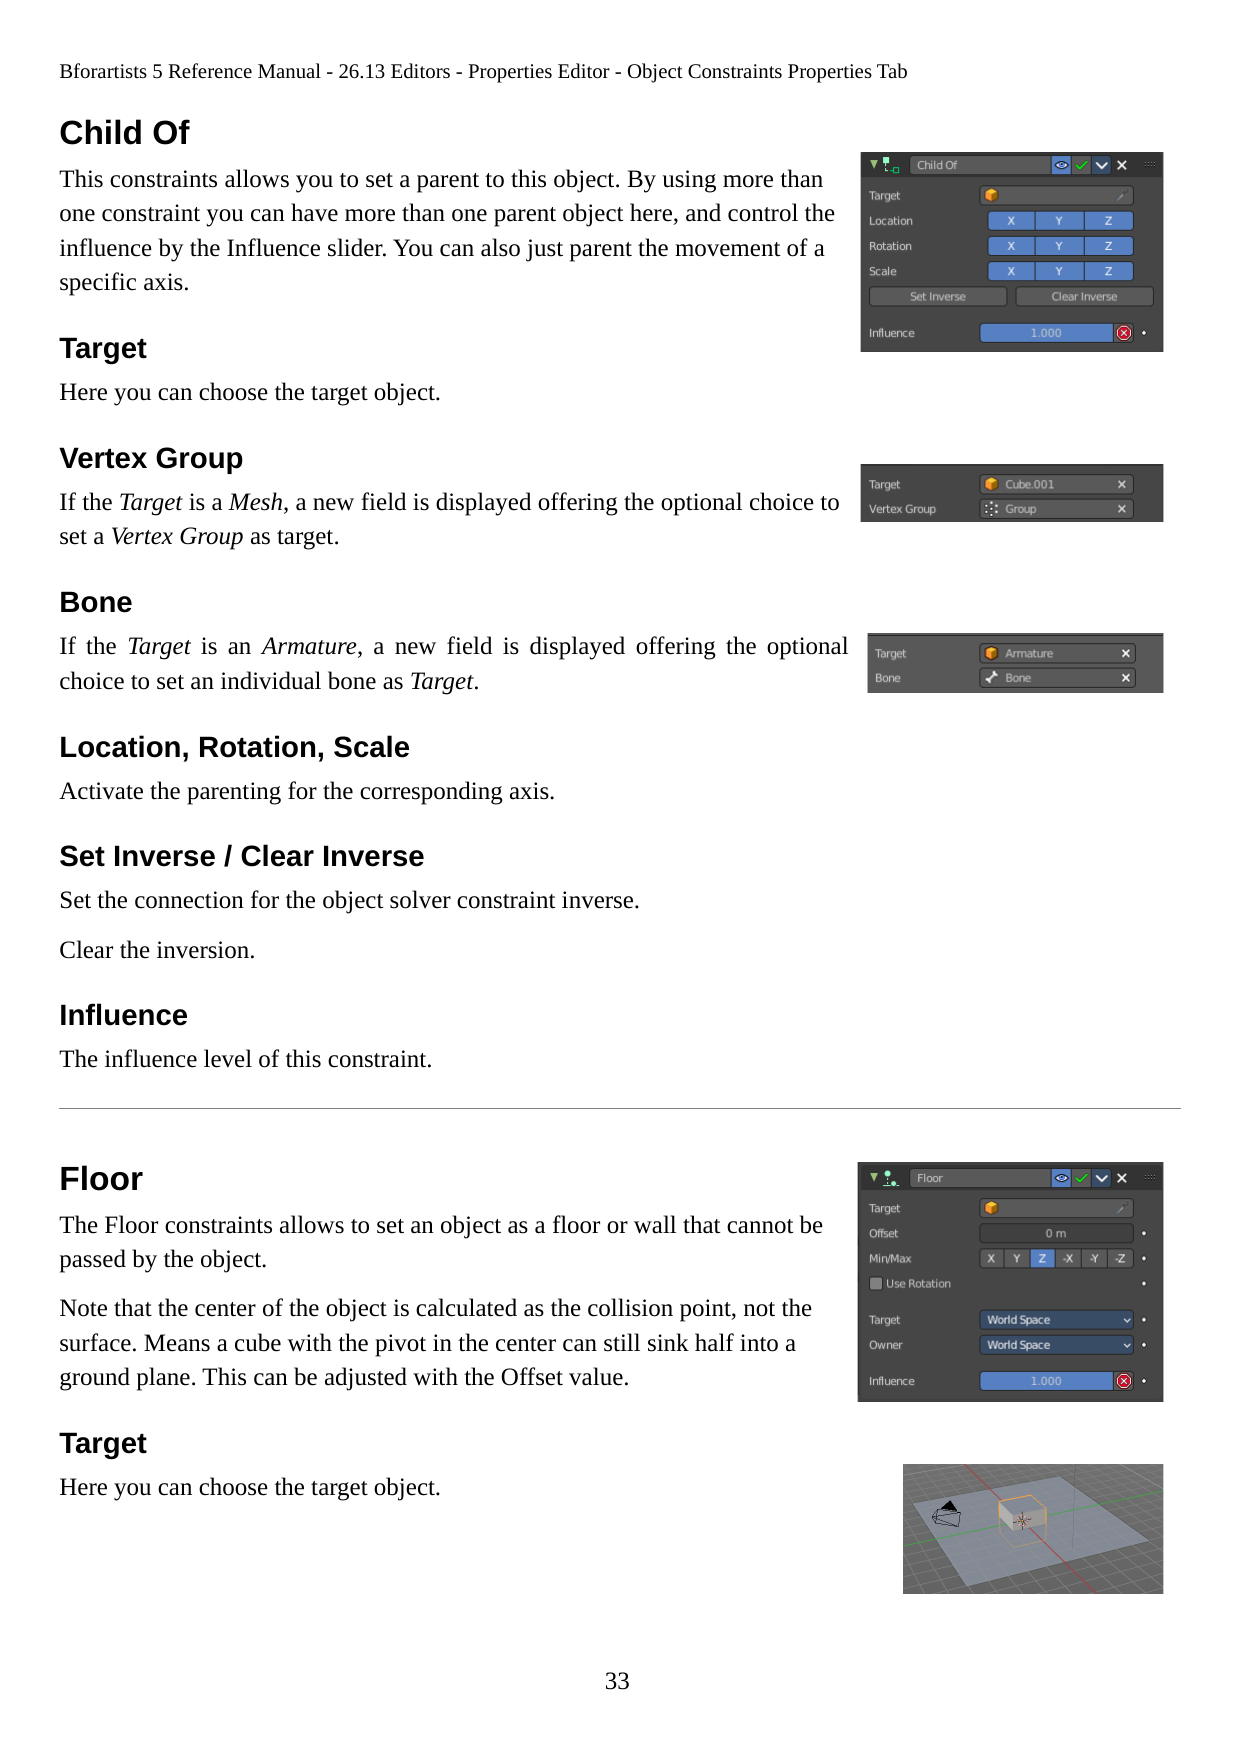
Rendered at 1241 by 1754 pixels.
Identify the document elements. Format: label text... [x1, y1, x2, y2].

picture [860, 152, 1164, 352]
subtitle Target [59, 331, 1181, 364]
picture [860, 464, 1164, 522]
text This constraints allows you to set a parent to this object. By using more than one constraint you can have more than one parent object here, and control the influence by the Influence slider. You can also just parent the movement of a specific axis. [59, 164, 860, 296]
text The Floor constraints allows to set an object as a floor or wall that cannot be passed by the object. [59, 1210, 857, 1273]
subtitle Floor [59, 1159, 1181, 1197]
picture [867, 633, 1164, 693]
text Set the connection for the object solver constraint inverse. [59, 886, 1181, 914]
subtitle Influence [59, 998, 1181, 1032]
subtitle Vertex Group [59, 441, 1181, 474]
text Note that the center of the object is calculated as the collision point, not the surface. Means a cube with the pivot in the center can still sink half into a ground plane. This can be adjusted with the Offset value. [59, 1293, 857, 1391]
text Here you can choose the target object. [59, 377, 1181, 406]
picture [903, 1464, 1164, 1594]
subtitle Target [59, 1426, 1181, 1460]
text If the Target is an Armature, a new field is displayed offering the optional choice to set an individual bone as Target. [59, 631, 1181, 694]
subtitle Bone [59, 585, 1181, 619]
subtitle Location, Rotation, Scale [59, 729, 1181, 763]
picture [857, 1162, 1164, 1402]
subtitle Child Of [59, 113, 1181, 151]
text Clear the inversion. [59, 935, 1181, 963]
text Here you can choose the target object. [59, 1472, 903, 1501]
text Activate the parenting for the corresponding axis. [59, 776, 1181, 804]
text The influence level of this constraint. [59, 1044, 1181, 1073]
text If the Target is a Mesh, a new field is displayed offering the optional choice to set a Vertex Group as target. [59, 487, 1181, 550]
subtitle Set Inverse / Clear Inverse [59, 839, 1181, 873]
